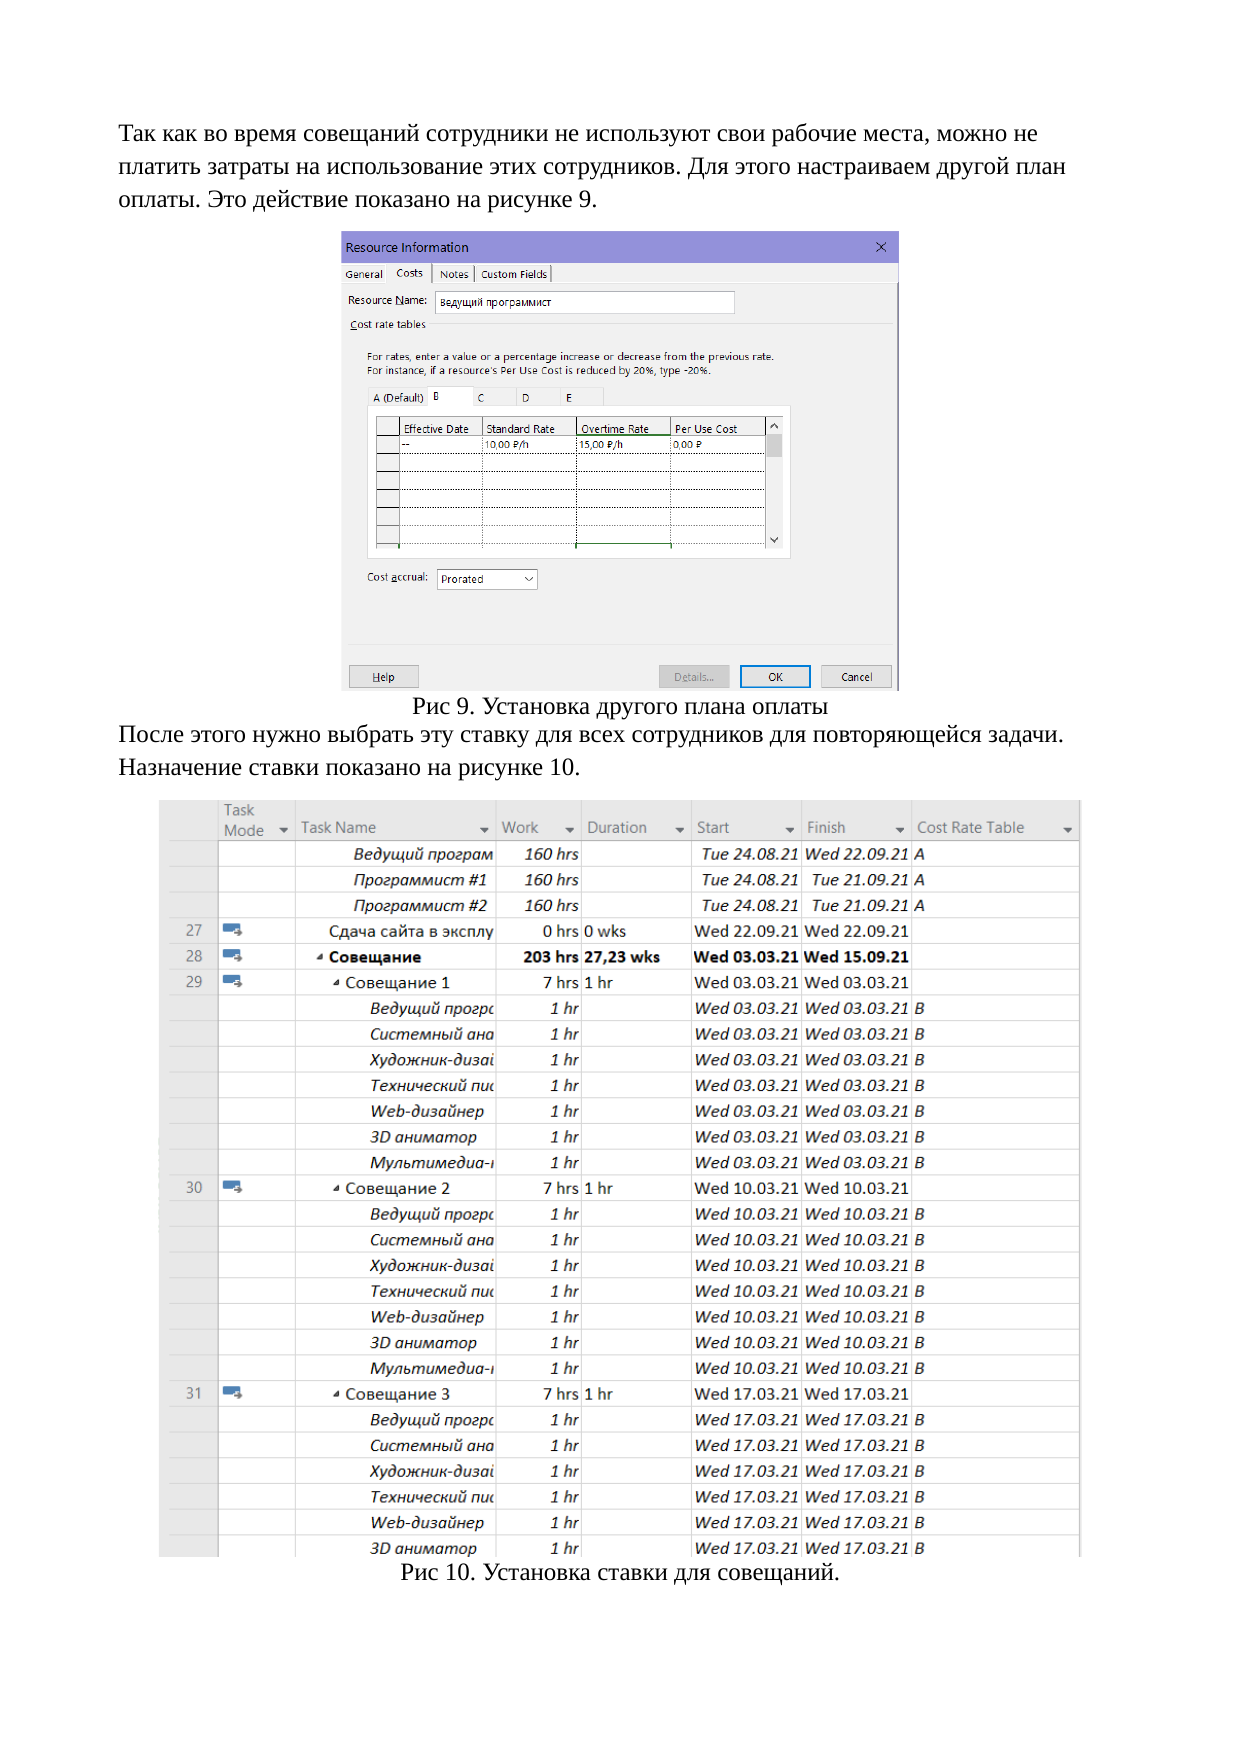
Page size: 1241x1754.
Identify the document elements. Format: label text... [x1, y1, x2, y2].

picture [341, 231, 899, 691]
text Так как во время совещаний сотрудники не используют свои рабочие места, можно не платить затраты на использование этих сотрудников. Для этого настраиваем другой план оплаты. Это действие показано на рисунке 9. [118, 118, 1122, 213]
table_header Рис 9. Установка другого плана оплаты [118, 232, 1122, 719]
text После этого нужно выбрать эту ставку для всех сотрудников для повторяющейся задачи. Назначение ставки показано на рисунке 10. [118, 719, 1122, 781]
picture [158, 800, 1082, 1557]
table_header Рис 10. Установка ставки для совещаний. [118, 800, 1122, 1585]
